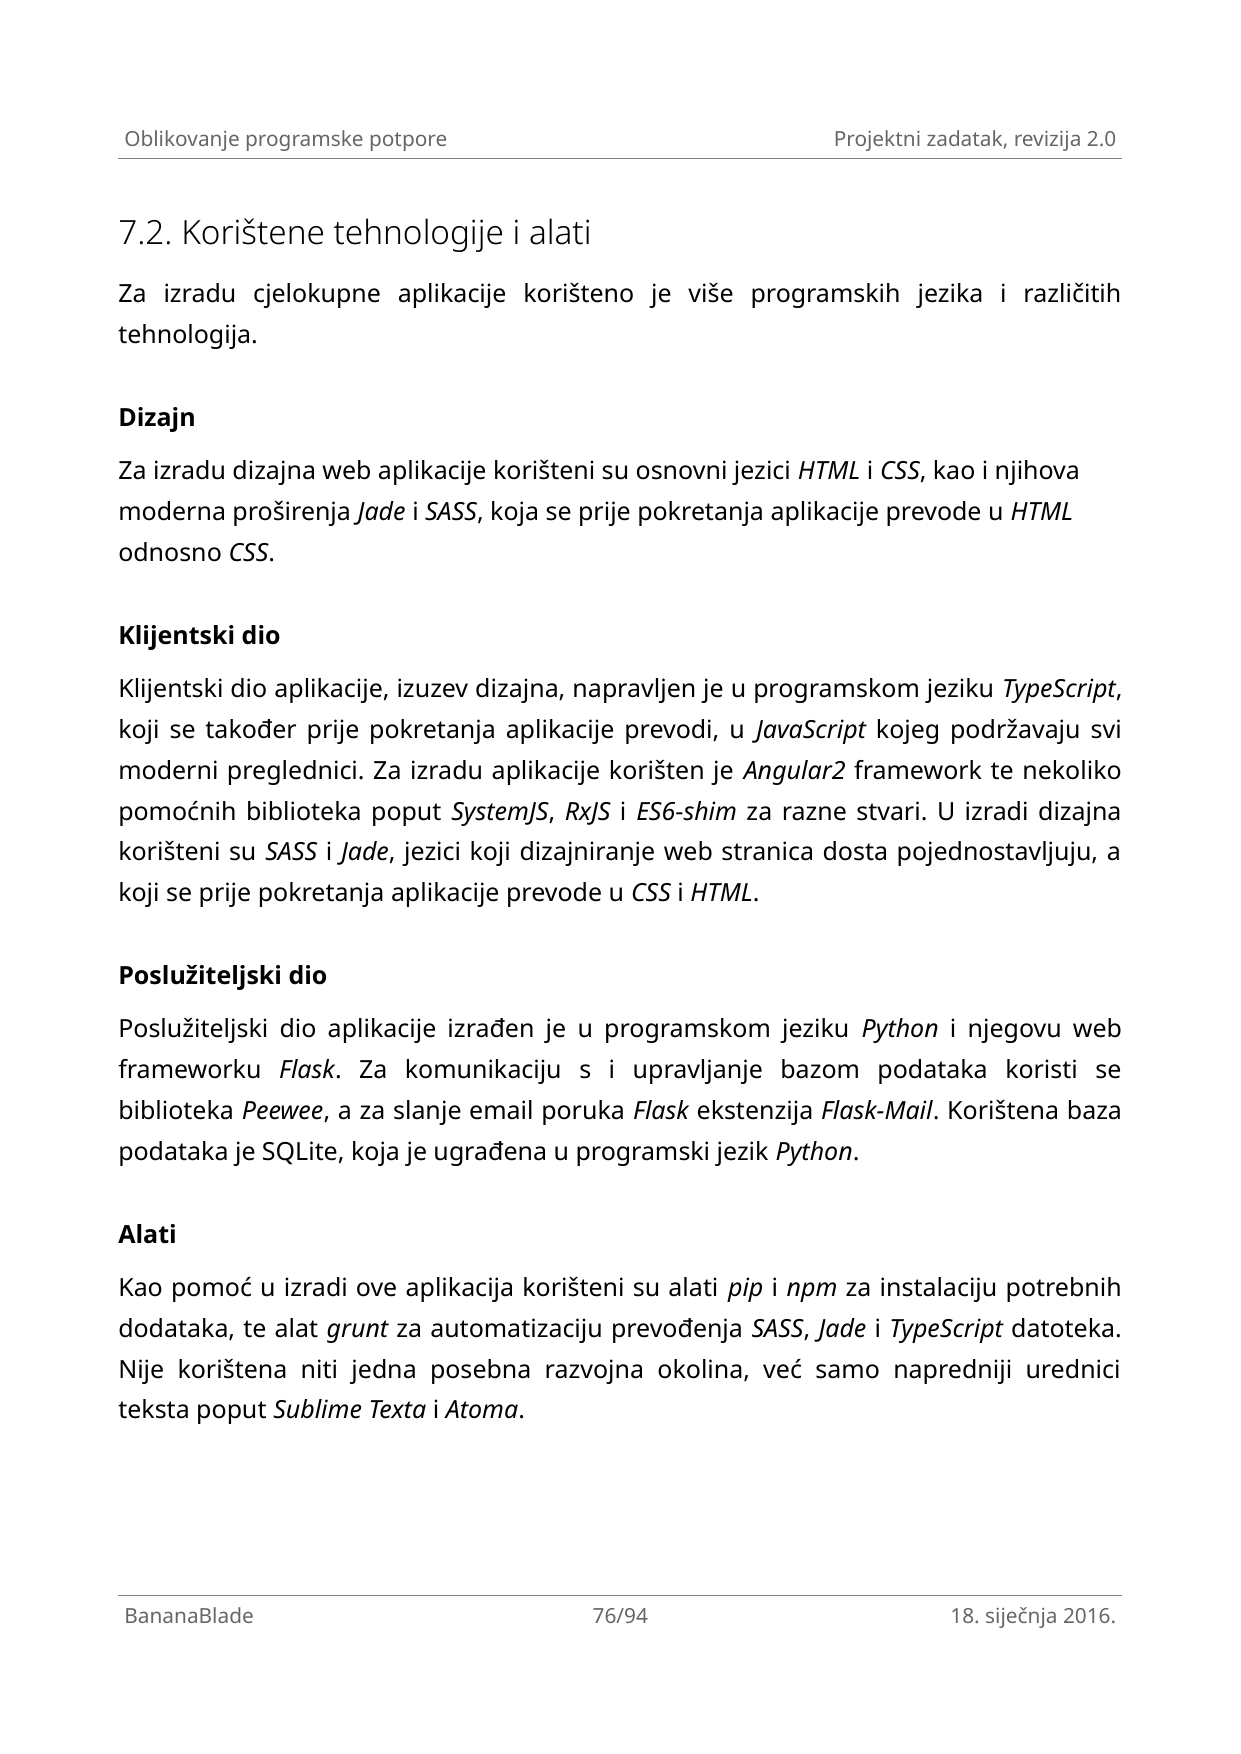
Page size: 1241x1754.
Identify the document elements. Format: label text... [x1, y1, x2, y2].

text Za izradu cjelokupne aplikacije korišteno je više programskih jezika i različitih tehnologija. [118, 276, 1122, 351]
text Poslužiteljski dio aplikacije izrađen je u programskom jeziku Python i njegovu web frameworku Flask. Za komunikaciju s i upravljanje bazom podataka koristi se biblioteka Peewee, a za slanje email poruka Flask ekstenzija Flask-Mail. Korištena baza podataka je SQLite, koja je ugrađena u programski jezik Python. [118, 1011, 1122, 1167]
subtitle Dizajn [118, 399, 1122, 433]
subtitle Klijentski dio [118, 617, 1122, 651]
text Klijentski dio aplikacije, izuzev dizajna, napravljen je u programskom jeziku TypeScript, koji se također prije pokretanja aplikacije prevodi, u JavaScript kojeg podržavaju svi moderni preglednici. Za izradu aplikacije korišten je Angular2 framework te nekoliko pomoćnih biblioteka poput SystemJS, RxJS i ES6-shim za razne stvari. U izradi dizajna korišteni su SASS i Jade, jezici koji dizajniranje web stranica dosta pojednostavljuju, a koji se prije pokretanja aplikacije prevode u CSS i HTML. [118, 671, 1122, 909]
text Kao pomoć u izradi ove aplikacija korišteni su alati pip i npm za instalaciju potrebnih dodataka, te alat grunt za automatizaciju prevođenja SASS, Jade i TypeScript datoteka. Nije korištena niti jedna posebna razvojna okolina, već samo napredniji urednici teksta poput Sublime Texta i Atoma. [118, 1269, 1122, 1426]
subtitle 7.2. Korištene tehnologije i alati [118, 209, 1122, 254]
subtitle Alati [118, 1216, 1122, 1250]
text Za izradu dizajna web aplikacije korišteni su osnovni jezici HTML i CSS, kao i njihova moderna proširenja Jade i SASS, koja se prije pokretanja aplikacije prevode u HTML odnosno CSS. [118, 453, 1122, 568]
subtitle Poslužiteljski dio [118, 958, 1122, 992]
